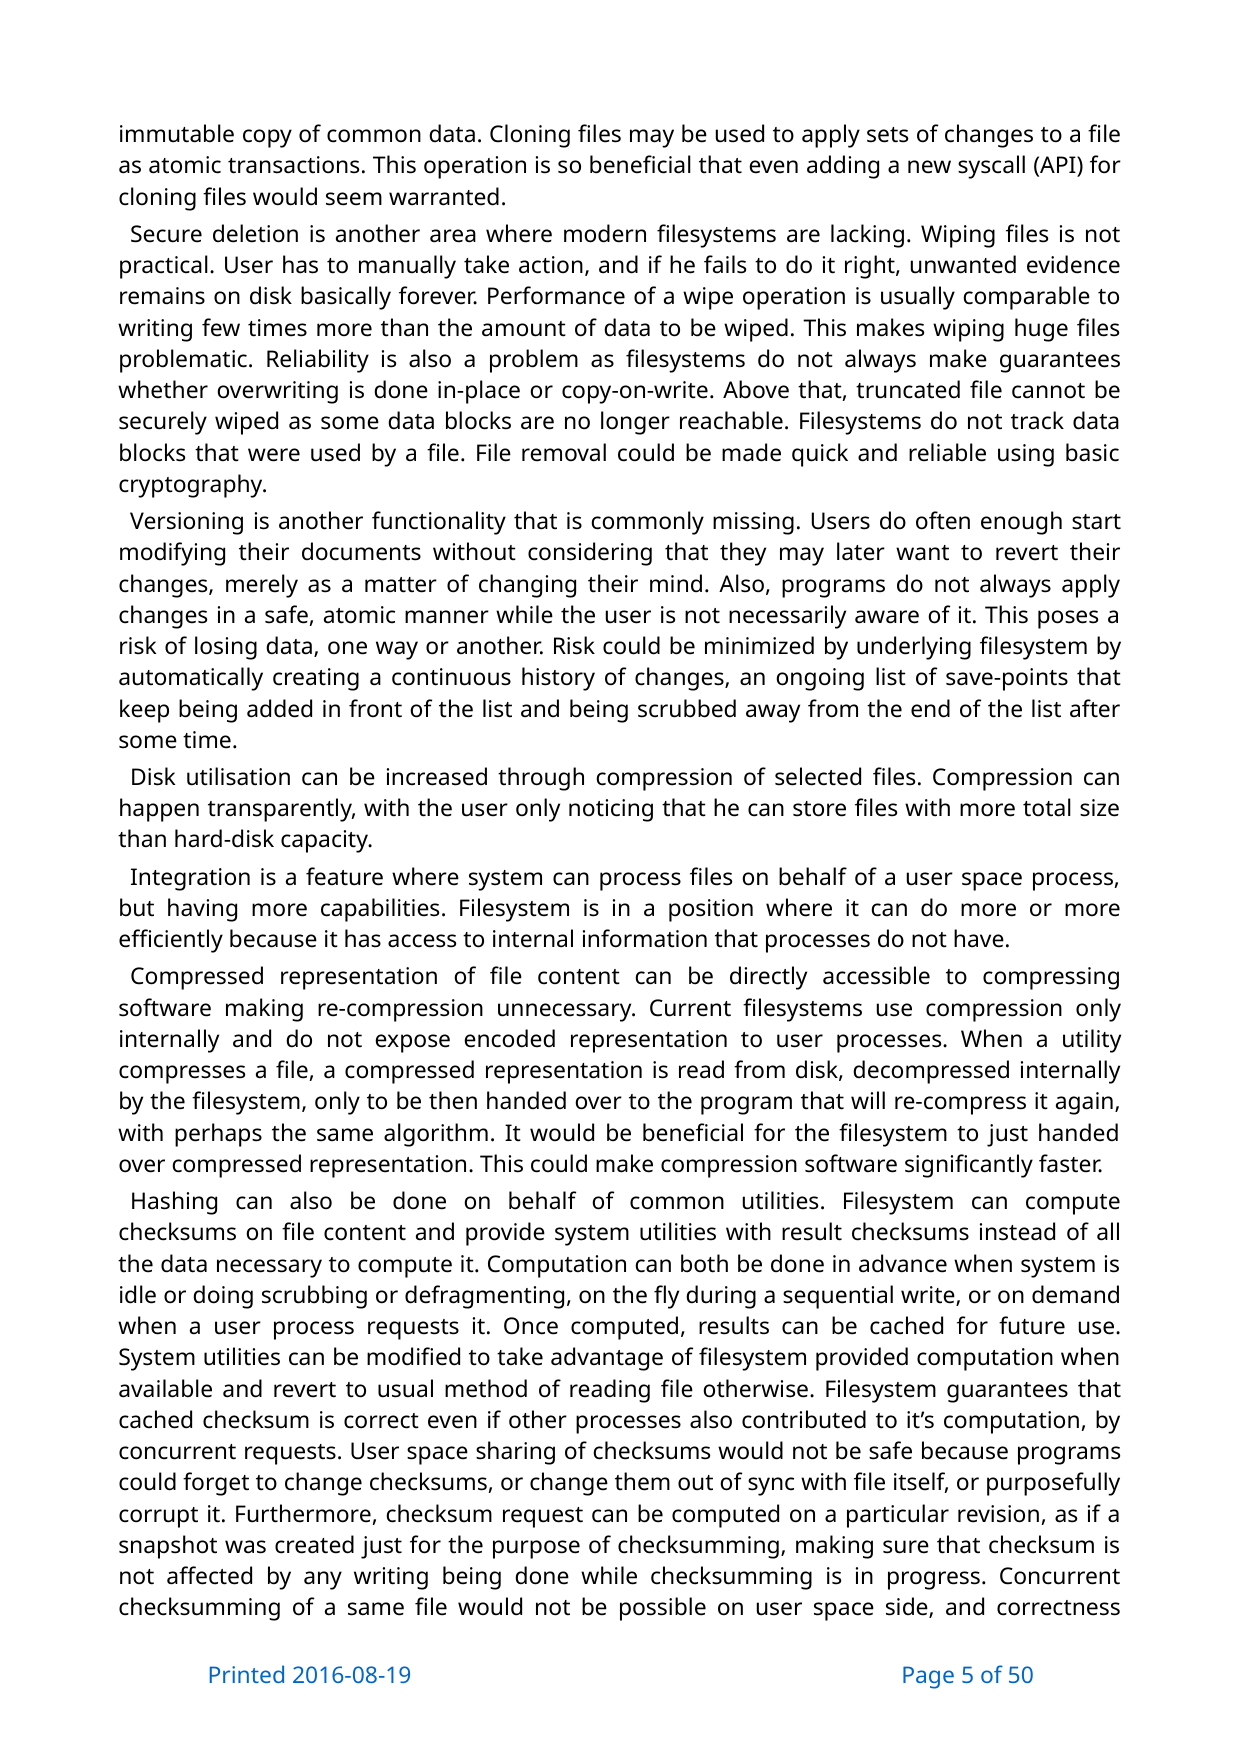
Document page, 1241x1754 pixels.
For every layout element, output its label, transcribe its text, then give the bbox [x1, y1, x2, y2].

text Disk utilisation can be increased through compression of selected files. Compression can happen transparently, with the user only noticing that he can store files with more total size than hard-disk capacity. [118, 761, 1122, 855]
text immutable copy of common data. Cloning files may be used to apply sets of changes to a file as atomic transactions. This operation is so beneficial that even adding a new syscall (API) for cloning files would seem warranted. [118, 118, 1122, 212]
text Compressed representation of file content can be directly accessible to compressing software making re-compression unnecessary. Current filesystems use compression only internally and do not expose encoded representation to user processes. When a utility compresses a file, a compressed representation is read from disk, decompressed internally by the filesystem, only to be then handed over to the program that will re-compress it again, with perhaps the same algorithm. It would be beneficial for the filesystem to just handed over compressed representation. This could make compression software significantly faster. [118, 960, 1122, 1179]
text Hashing can also be done on behalf of common utilities. Filesystem can compute checksums on file content and provide system utilities with result checksums instead of all the data necessary to compute it. Computation can both be done in advance when system is idle or doing scrubbing or defragmenting, on the fly during a sequential write, or on demand when a user process requests it. Once computed, results can be cached for future use. System utilities can be modified to take advantage of filesystem provided computation when available and revert to usual method of reading file otherwise. Filesystem guarantees that cached checksum is correct even if other processes also contributed to it’s computation, by concurrent requests. User space sharing of checksums would not be safe because programs could forget to change checksums, or change them out of sync with file itself, or purposefully corrupt it. Furthermore, checksum request can be computed on a particular revision, as if a snapshot was created just for the purpose of checksumming, making sure that checksum is not affected by any writing being done while checksumming is in progress. Concurrent checksumming of a same file would not be possible on user space side, and correctness [118, 1185, 1122, 1622]
text Versioning is another functionality that is commonly missing. Users do often enough start modifying their documents without considering that they may later want to revert their changes, merely as a matter of changing their mind. Also, programs do not always apply changes in a safe, atomic manner while the user is not necessarily aware of it. This poses a risk of losing data, one way or another. Risk could be minimized by underlying filesystem by automatically creating a continuous history of changes, an ongoing list of save-points that keep being added in front of the list and being scrubbed away from the end of the list after some time. [118, 505, 1122, 755]
text Secure deletion is another area where modern filesystems are lacking. Wiping files is not practical. User has to manually take action, and if he fails to do it right, unwanted evidence remains on disk basically forever. Performance of a wipe operation is usually comparable to writing few times more than the amount of data to be wiped. This makes wiping huge files problematic. Reliability is also a problem as filesystems do not always make guarantees whether overwriting is done in-place or copy-on-write. Above that, truncated file cannot be securely wiped as some data blocks are no longer reachable. Filesystems do not track data blocks that were used by a file. File removal could be made quick and reliable using basic cryptography. [118, 218, 1122, 499]
text Integration is a feature where system can process files on behalf of a user space process, but having more capabilities. Filesystem is in a position where it can do more or more efficiently because it has access to internal information that processes do not have. [118, 861, 1122, 954]
